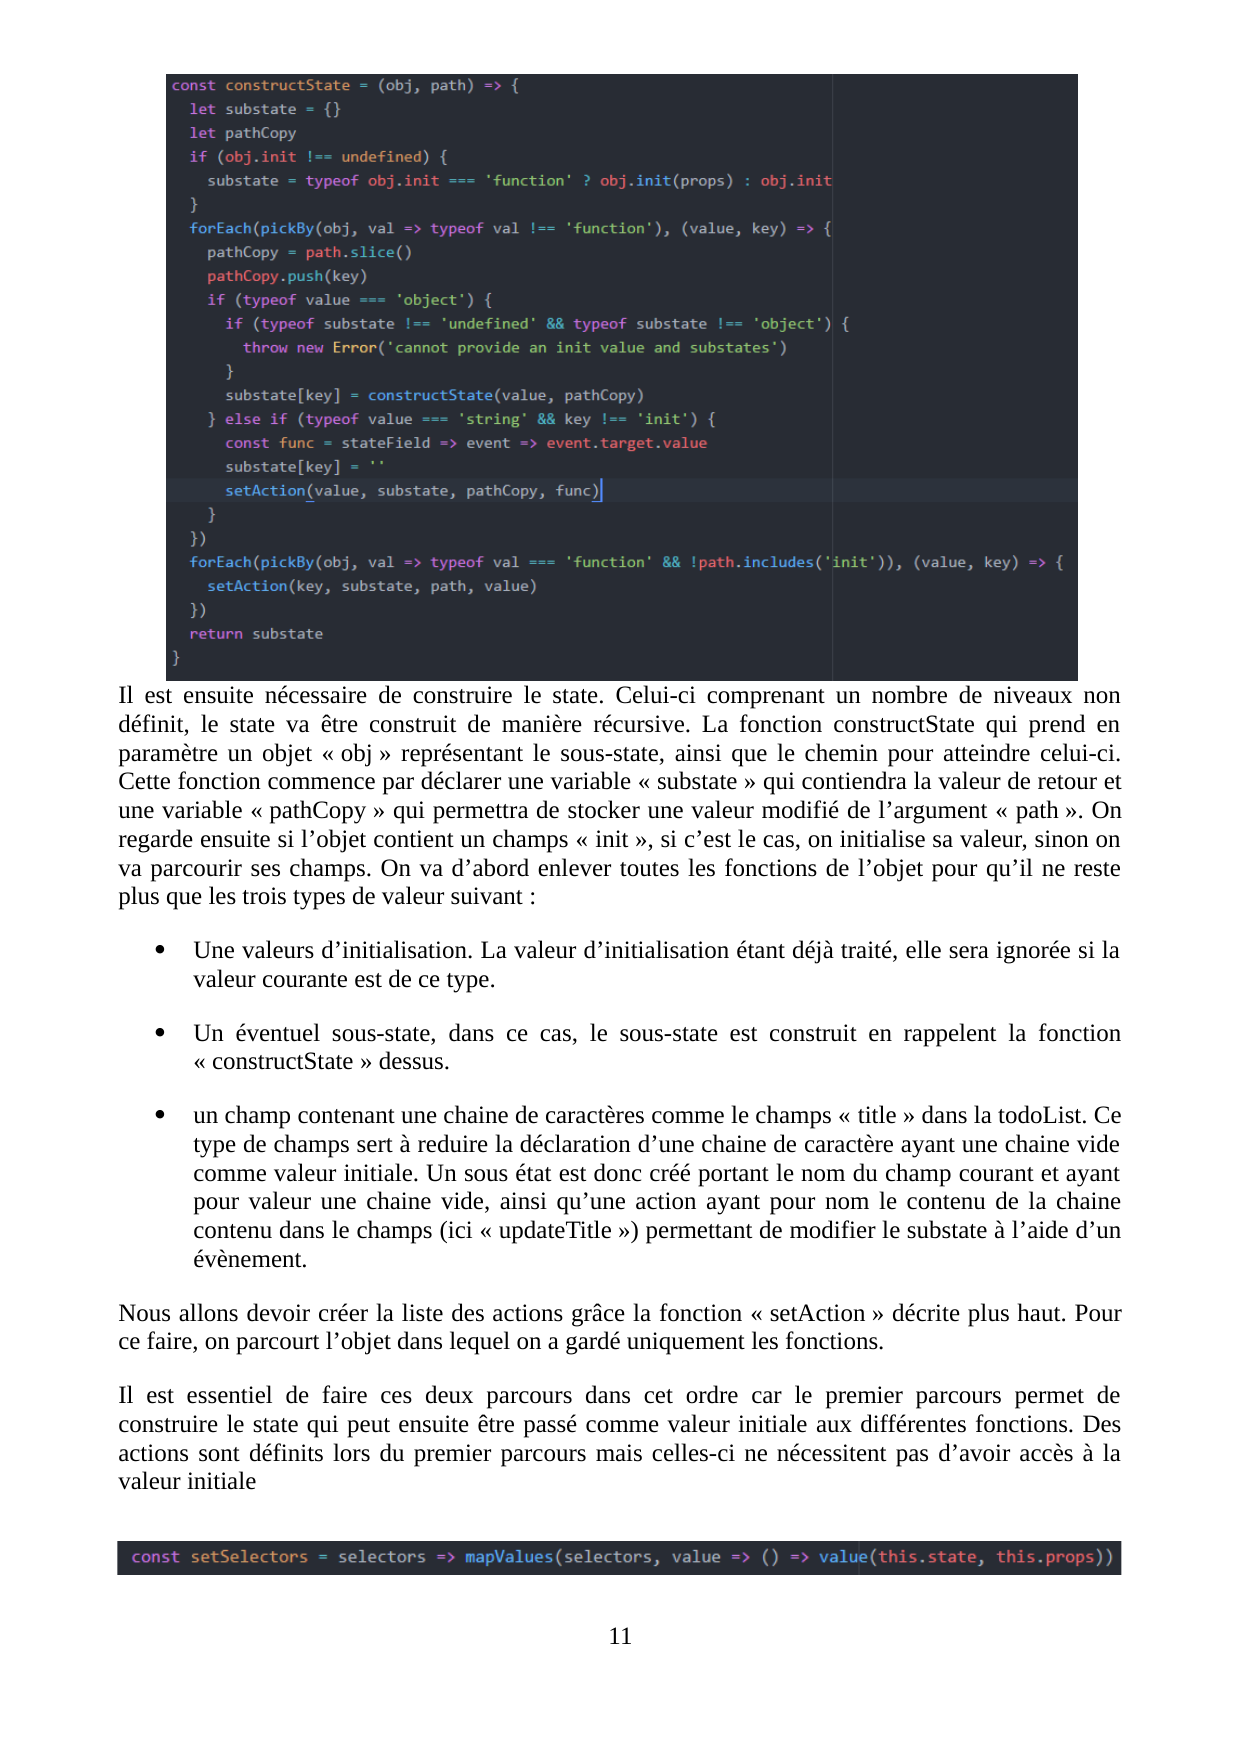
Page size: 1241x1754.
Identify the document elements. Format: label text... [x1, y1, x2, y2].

list un champ contenant une chaine de caractères comme le champs « title » dans la todoList. Ce type de champs sert à reduire la déclaration d’une chaine de caractère ayant une chaine vide comme valeur initiale. Un sous état est donc créé portant le nom du champ courant et ayant pour valeur une chaine vide, ainsi qu’une action ayant pour nom le contenu de la chaine contenu dans le champs (ici « updateTitle ») permettant de modifier le substate à l’aide d’un évènement. [156, 1100, 1122, 1273]
list Un éventuel sous-state, dans ce cas, le sous-state est construit en rappelent la fonction « constructState » dessus. [156, 1018, 1122, 1075]
text Il est essentiel de faire ces deux parcours dans cet ordre car le premier parcours permet de construire le state qui peut ensuite être passé comme valeur initiale aux différentes fonctions. Des actions sont définits lors du premier parcours mais celles-ci ne nécessitent pas d’avoir accès à la valeur initiale [118, 1380, 1122, 1495]
text Il est ensuite nécessaire de construire le state. Celui-ci comprenant un nombre de niveaux non définit, le state va être construit de manière récursive. La fonction constructState qui prend en paramètre un objet « obj » représentant le sous-state, ainsi que le chemin pour atteindre celui-ci. Cette fonction commence par déclarer une variable « substate » qui contiendra la valeur de retour et une variable « pathCopy » qui permettra de stocker une valeur modifié de l’argument « path ». On regarde ensuite si l’objet contient un champs « init », si c’est le cas, on initialise sa valeur, sinon on va parcourir ses champs. On va d’abord enlever toutes les fonctions de l’objet pour qu’il ne reste plus que les trois types de valeur suivant : [118, 75, 1122, 910]
list Une valeurs d’initialisation. La valeur d’initialisation étant déjà traité, elle sera ignorée si la valeur courante est de ce type. [156, 935, 1122, 993]
text Nous allons devoir créer la liste des actions grâce la fonction « setAction » décrite plus haut. Pour ce faire, on parcourt l’objet dans lequel on a gardé uniquement les fonctions. [118, 1298, 1122, 1355]
